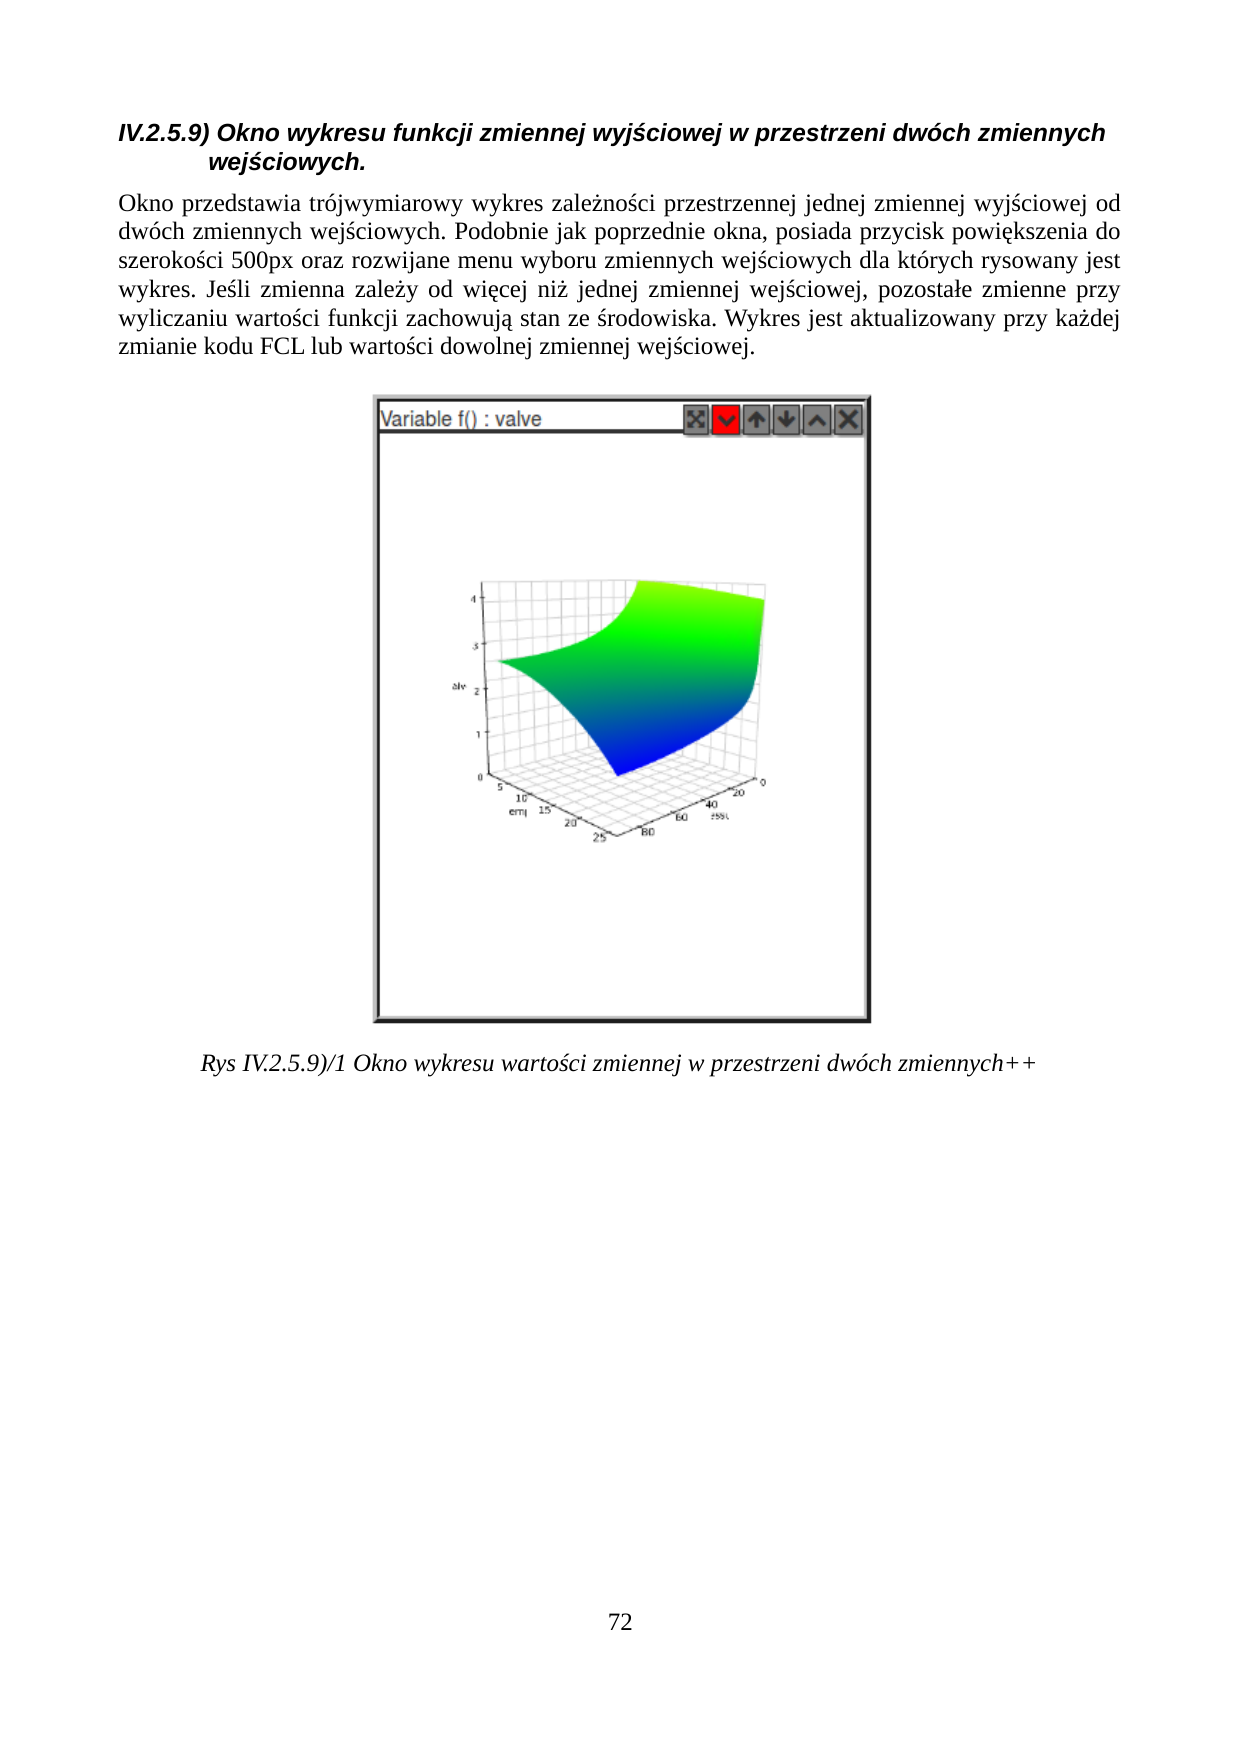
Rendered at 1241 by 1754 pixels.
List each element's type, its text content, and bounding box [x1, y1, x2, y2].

text Rys IV.2.5.9)/1 Okno wykresu wartości zmiennej w przestrzeni dwóch zmiennych++ [118, 1048, 1122, 1076]
picture [353, 386, 887, 1048]
text Okno przedstawia trójwymiarowy wykres zależności przestrzennej jednej zmiennej wyjściowej od dwóch zmiennych wejściowych. Podobnie jak poprzednie okna, posiada przycisk powiększenia do szerokości 500px oraz rozwijane menu wyboru zmiennych wejściowych dla których rysowany jest wykres. Jeśli zmienna zależy od więcej niż jednej zmiennej wejściowej, pozostałe zmienne przy wyliczaniu wartości funkcji zachowują stan ze środowiska. Wykres jest aktualizowany przy każdej zmianie kodu FCL lub wartości dowolnej zmiennej wejściowej. [118, 188, 1122, 360]
subtitle Okno wykresu funkcji zmiennej wyjściowej w przestrzeni dwóch zmiennych wejściowych. [118, 118, 1122, 175]
